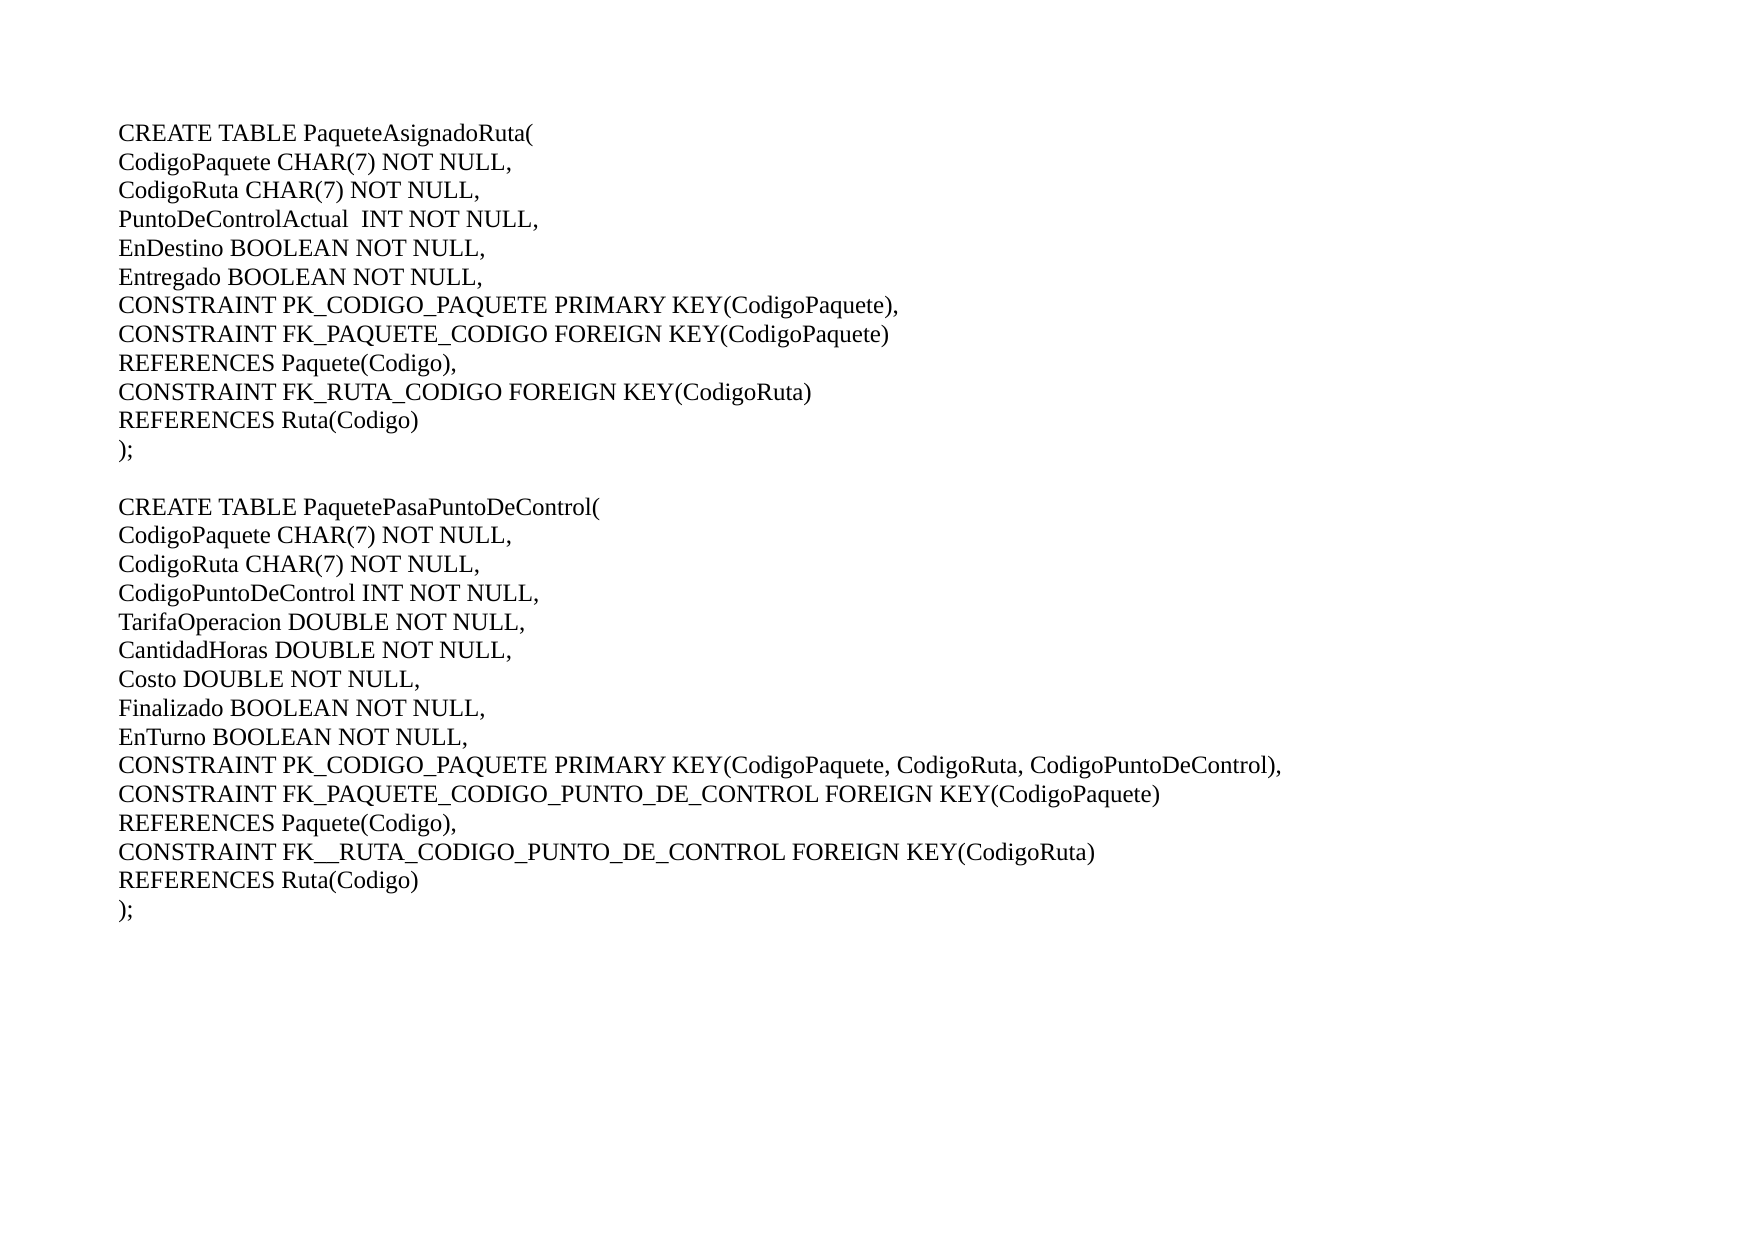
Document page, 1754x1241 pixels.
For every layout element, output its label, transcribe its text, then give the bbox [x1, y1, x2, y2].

text REFERENCES Ruta(Codigo) [118, 866, 1636, 894]
text CodigoRuta CHAR(7) NOT NULL, [118, 549, 1636, 578]
text CONSTRAINT FK_PAQUETE_CODIGO FOREIGN KEY(CodigoPaquete) [118, 319, 1636, 348]
text PuntoDeControlActual INT NOT NULL, [118, 204, 1636, 233]
text REFERENCES Paquete(Codigo), [118, 808, 1636, 837]
text ); [118, 894, 1636, 923]
text CONSTRAINT FK_PAQUETE_CODIGO_PUNTO_DE_CONTROL FOREIGN KEY(CodigoPaquete) [118, 779, 1636, 808]
text CONSTRAINT FK__RUTA_CODIGO_PUNTO_DE_CONTROL FOREIGN KEY(CodigoRuta) [118, 837, 1636, 866]
text CONSTRAINT PK_CODIGO_PAQUETE PRIMARY KEY(CodigoPaquete), [118, 291, 1636, 319]
text EnTurno BOOLEAN NOT NULL, [118, 722, 1636, 751]
text CantidadHoras DOUBLE NOT NULL, [118, 636, 1636, 664]
text Finalizado BOOLEAN NOT NULL, [118, 693, 1636, 722]
text CodigoPaquete CHAR(7) NOT NULL, [118, 147, 1636, 176]
text CodigoPaquete CHAR(7) NOT NULL, [118, 521, 1636, 549]
text Entregado BOOLEAN NOT NULL, [118, 262, 1636, 291]
text CREATE TABLE PaquetePasaPuntoDeControl( [118, 492, 1636, 521]
text EnDestino BOOLEAN NOT NULL, [118, 233, 1636, 262]
text REFERENCES Paquete(Codigo), [118, 348, 1636, 377]
text REFERENCES Ruta(Codigo) [118, 406, 1636, 434]
text Costo DOUBLE NOT NULL, [118, 664, 1636, 693]
text CodigoRuta CHAR(7) NOT NULL, [118, 176, 1636, 204]
text CONSTRAINT FK_RUTA_CODIGO FOREIGN KEY(CodigoRuta) [118, 377, 1636, 406]
text CONSTRAINT PK_CODIGO_PAQUETE PRIMARY KEY(CodigoPaquete, CodigoRuta, CodigoPuntoDeControl), [118, 751, 1636, 779]
text TarifaOperacion DOUBLE NOT NULL, [118, 607, 1636, 636]
text ); [118, 434, 1636, 463]
text CodigoPuntoDeControl INT NOT NULL, [118, 578, 1636, 607]
text CREATE TABLE PaqueteAsignadoRuta( [118, 118, 1636, 147]
